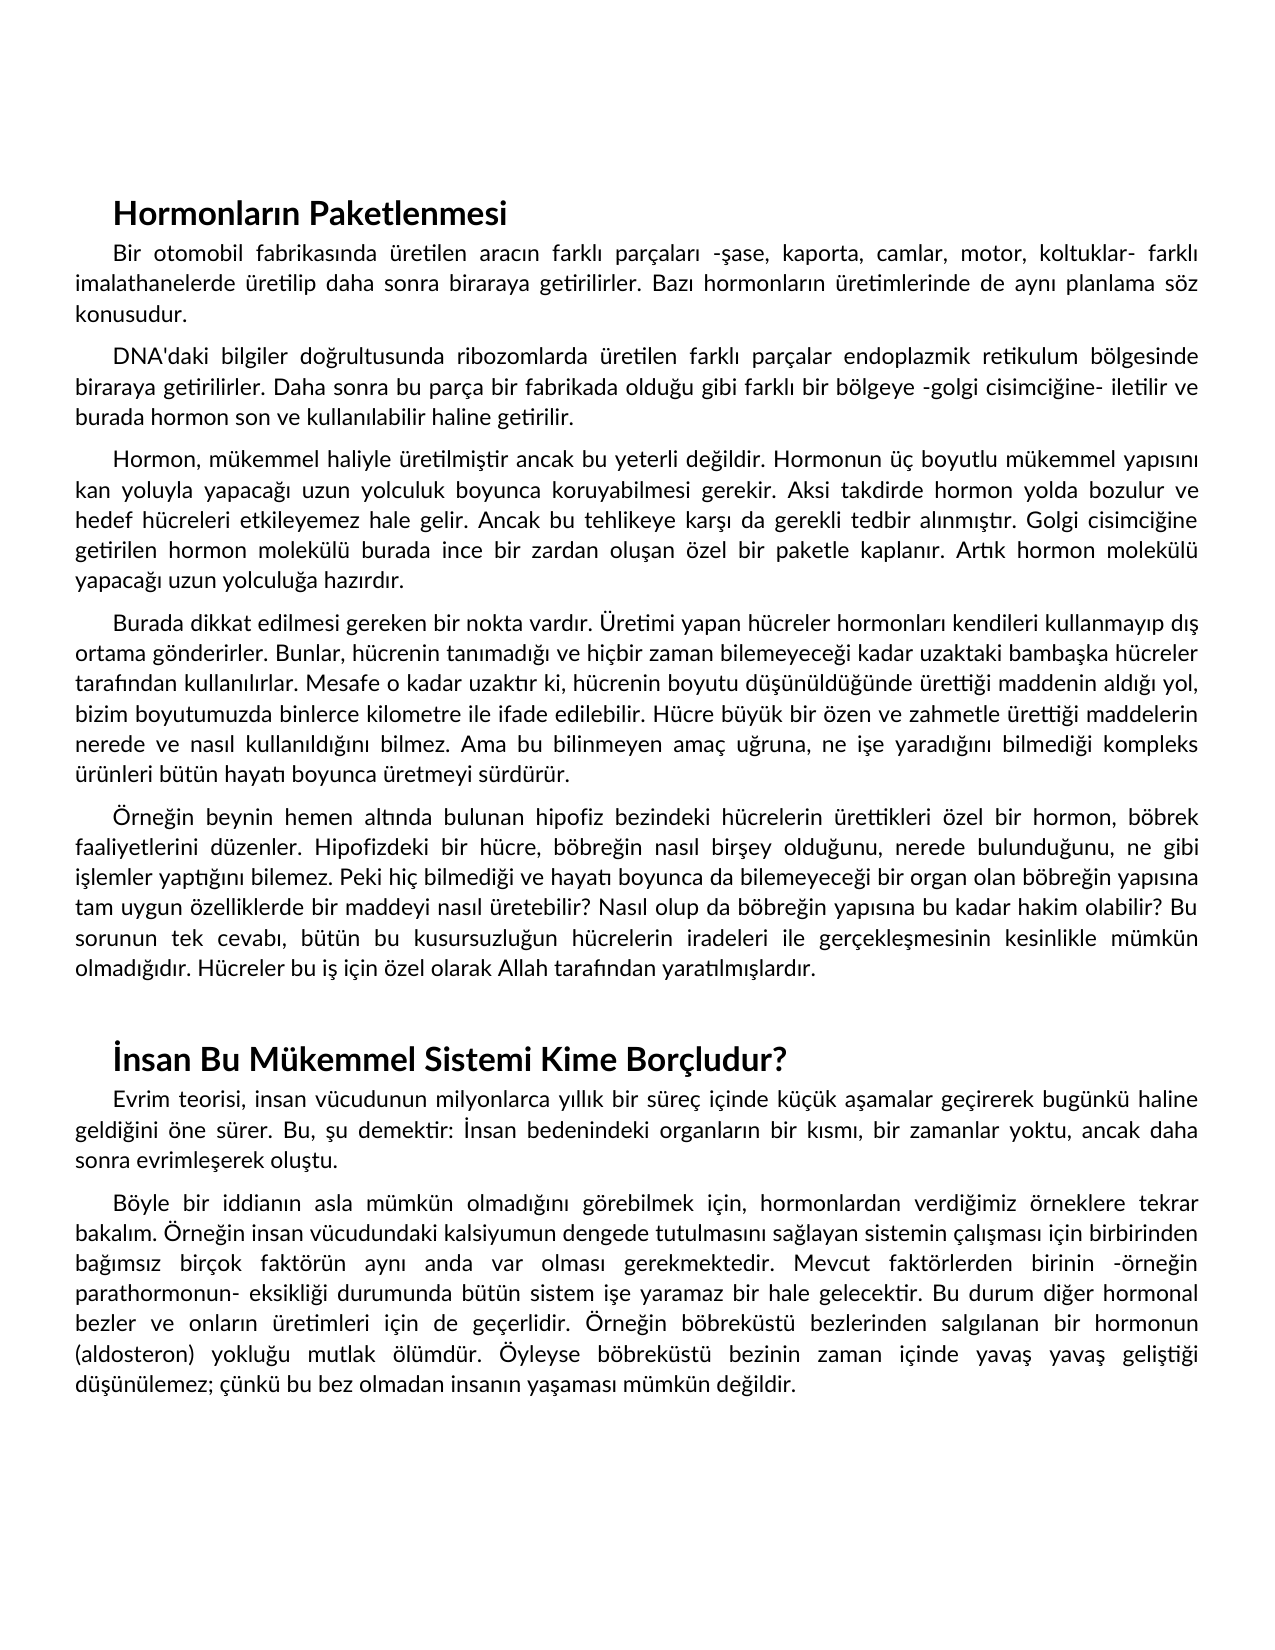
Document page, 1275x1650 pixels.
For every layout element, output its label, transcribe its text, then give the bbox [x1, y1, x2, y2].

text Burada dikkat edilmesi gereken bir nokta vardır. Üretimi yapan hücreler hormonları kendileri kullanmayıp dış ortama gönderirler. Bunlar, hücrenin tanımadığı ve hiçbir zaman bilemeyeceği kadar uzaktaki bambaşka hücreler tarafından kullanılırlar. Mesafe o kadar uzaktır ki, hücrenin boyutu düşünüldüğünde ürettiği maddenin aldığı yol, bizim boyutumuzda binlerce kilometre ile ifade edilebilir. Hücre büyük bir özen ve zahmetle ürettiği maddelerin nerede ve nasıl kullanıldığını bilmez. Ama bu bilinmeyen amaç uğruna, ne işe yaradığını bilmediği kompleks ürünleri bütün hayatı boyunca üretmeyi sürdürür. [75, 609, 1200, 787]
text Bir otomobil fabrikasında üretilen aracın farklı parçaları -şase, kaporta, camlar, motor, koltuklar- farklı imalathanelerde üretilip daha sonra biraraya getirilirler. Bazı hormonların üretimlerinde de aynı planlama söz konusudur. [75, 239, 1200, 327]
text Örneğin beynin hemen altında bulunan hipofiz bezindeki hücrelerin ürettikleri özel bir hormon, böbrek faaliyetlerini düzenler. Hipofizdeki bir hücre, böbreğin nasıl birşey olduğunu, nerede bulunduğunu, ne gibi işlemler yaptığını bilemez. Peki hiç bilmediği ve hayatı boyunca da bilemeyeceği bir organ olan böbreğin yapısına tam uygun özelliklerde bir maddeyi nasıl üretebilir? Nasıl olup da böbreğin yapısına bu kadar hakim olabilir? Bu sorunun tek cevabı, bütün bu kusursuzluğun hücrelerin iradeleri ile gerçekleşmesinin kesinlikle mümkün olmadığıdır. Hücreler bu iş için özel olarak Allah tarafından yaratılmışlardır. [75, 802, 1200, 981]
subtitle Hormonların Paketlenmesi [112, 193, 1200, 233]
text Hormon, mükemmel haliyle üretilmiştir ancak bu yeterli değildir. Hormonun üç boyutlu mükemmel yapısını kan yoluyla yapacağı uzun yolculuk boyunca koruyabilmesi gerekir. Aksi takdirde hormon yolda bozulur ve hedef hücreleri etkileyemez hale gelir. Ancak bu tehlikeye karşı da gerekli tedbir alınmıştır. Golgi cisimciğine getirilen hormon molekülü burada ince bir zardan oluşan özel bir paketle kaplanır. Artık hormon molekülü yapacağı uzun yolculuğa hazırdır. [75, 445, 1200, 593]
text DNA'daki bilgiler doğrultusunda ribozomlarda üretilen farklı parçalar endoplazmik retikulum bölgesinde biraraya getirilirler. Daha sonra bu parça bir fabrikada olduğu gibi farklı bir bölgeye -golgi cisimciğine- iletilir ve burada hormon son ve kullanılabilir haline getirilir. [75, 342, 1200, 430]
subtitle İnsan Bu Mükemmel Sistemi Kime Borçludur? [112, 1039, 1200, 1079]
text Böyle bir iddianın asla mümkün olmadığını görebilmek için, hormonlardan verdiğimiz örneklere tekrar bakalım. Örneğin insan vücudundaki kalsiyumun dengede tutulmasını sağlayan sistemin çalışması için birbirinden bağımsız birçok faktörün aynı anda var olması gerekmektedir. Mevcut faktörlerden birinin -örneğin parathormonun- eksikliği durumunda bütün sistem işe yaramaz bir hale gelecektir. Bu durum diğer hormonal bezler ve onların üretimleri için de geçerlidir. Örneğin böbreküstü bezlerinden salgılanan bir hormonun (aldosteron) yokluğu mutlak ölümdür. Öyleyse böbreküstü bezinin zaman içinde yavaş yavaş geliştiği düşünülemez; çünkü bu bez olmadan insanın yaşaması mümkün değildir. [75, 1188, 1200, 1397]
text Evrim teorisi, insan vücudunun milyonlarca yıllık bir süreç içinde küçük aşamalar geçirerek bugünkü haline geldiğini öne sürer. Bu, şu demektir: İnsan bedenindeki organların bir kısmı, bir zamanlar yoktu, ancak daha sonra evrimleşerek oluştu. [75, 1085, 1200, 1173]
